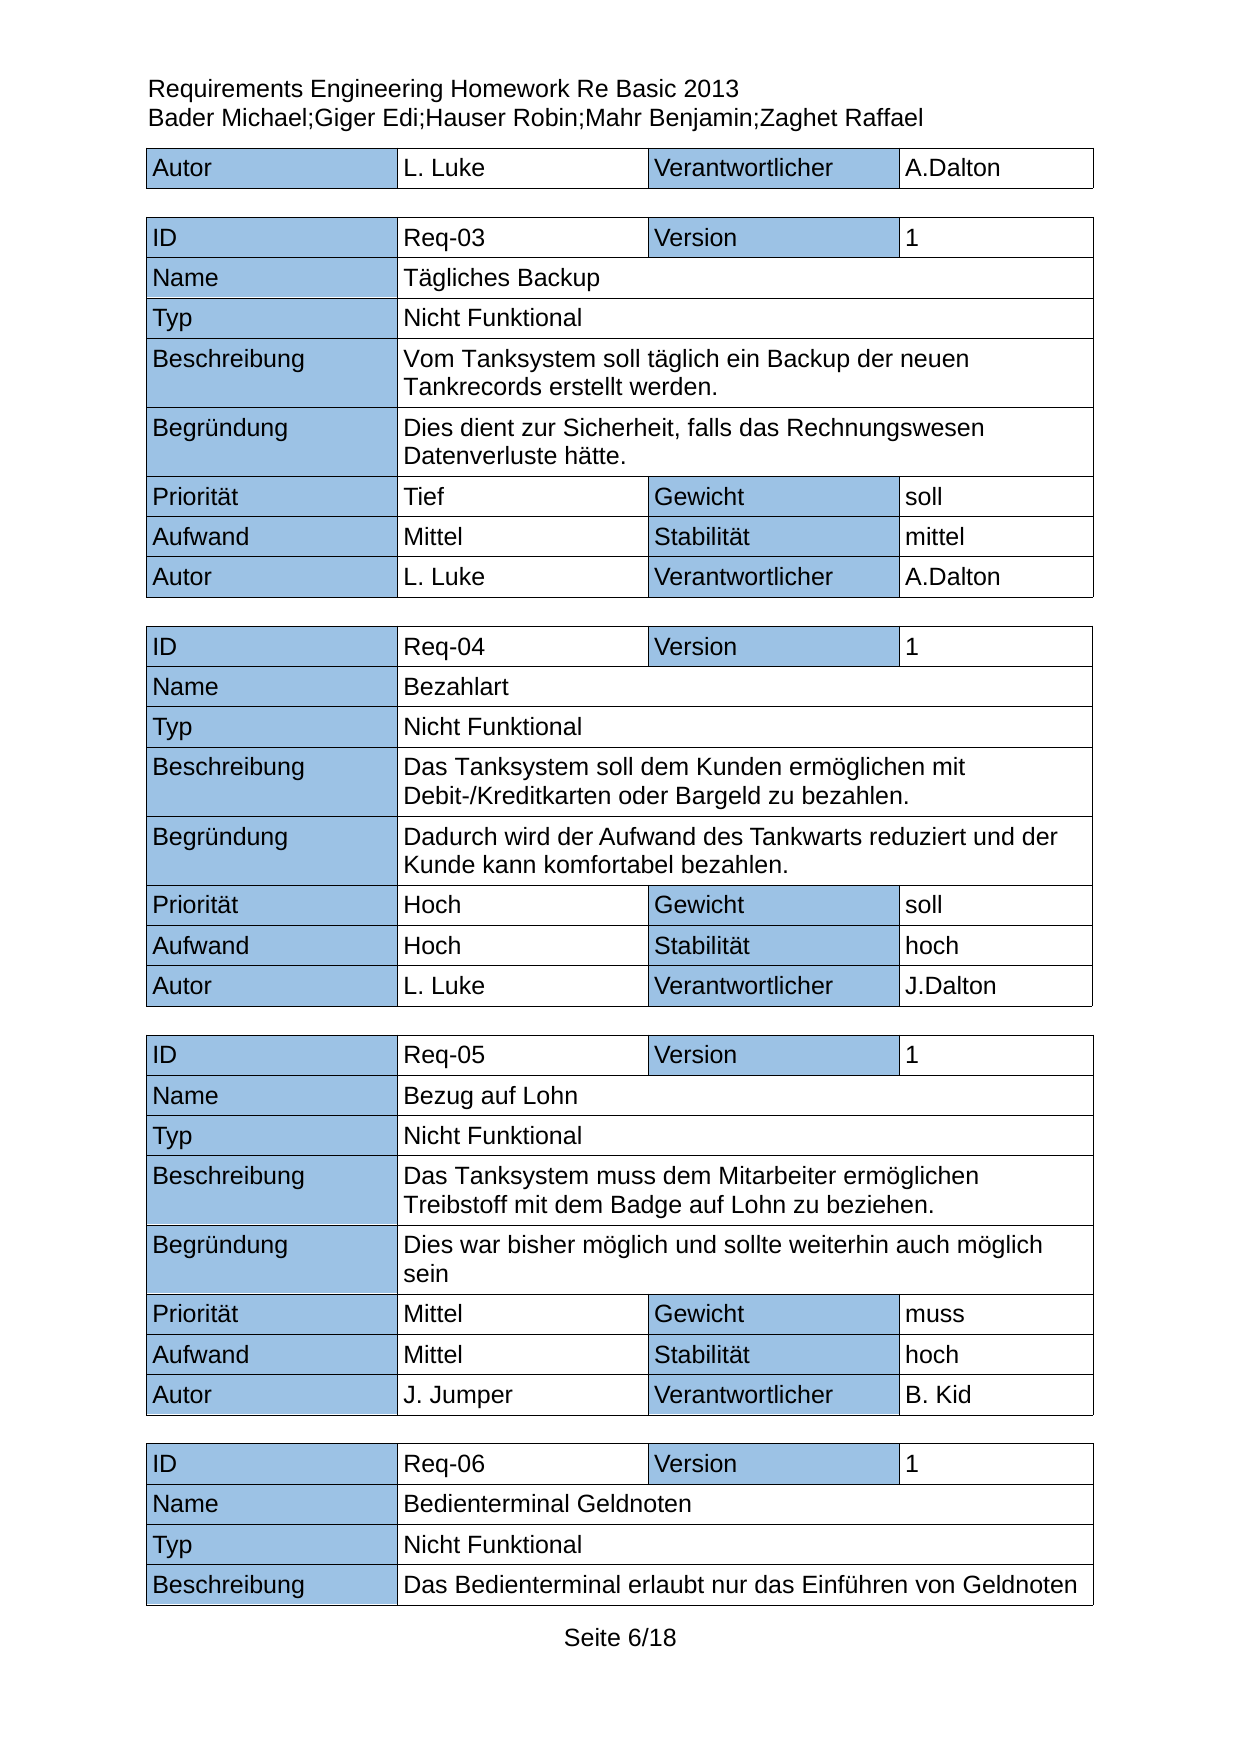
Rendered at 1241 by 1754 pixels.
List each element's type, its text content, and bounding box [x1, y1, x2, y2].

table_cell Name [147, 667, 397, 706]
table_header Version [649, 1036, 899, 1075]
table_cell Mittel [398, 517, 648, 556]
table_cell Priorität [147, 886, 397, 925]
table_cell Typ [147, 1116, 397, 1155]
table_cell Bedienterminal Geldnoten [398, 1485, 1093, 1524]
table_header Req-05 [398, 1036, 648, 1075]
table_cell Dadurch wird der Aufwand des Tankwarts reduziert und der Kunde kann komfortabel bezahlen. [398, 817, 1092, 885]
table_header 1 [900, 1036, 1093, 1075]
table_cell Nicht Funktional [398, 299, 1093, 338]
table_cell Stabilität [649, 517, 899, 556]
table_cell L. Luke [398, 966, 648, 1006]
table_cell Verantwortlicher [649, 149, 899, 188]
table_cell Nicht Funktional [398, 1525, 1093, 1564]
table_cell Begründung [147, 817, 397, 885]
table_cell Priorität [147, 1295, 397, 1334]
table_header Version [649, 1444, 899, 1484]
table_cell mittel [900, 517, 1093, 556]
table_header Version [649, 627, 899, 666]
table_cell Typ [147, 707, 397, 747]
table_header 1 [900, 627, 1092, 666]
table_cell Beschreibung [147, 1565, 397, 1604]
table_cell Verantwortlicher [649, 1375, 899, 1414]
table_cell Das Tanksystem soll dem Kunden ermöglichen mit Debit-/Kreditkarten oder Bargeld zu bezahlen. [398, 748, 1092, 816]
table_cell Name [147, 1076, 397, 1115]
table_cell Bezahlart [398, 667, 1092, 706]
table_cell Stabilität [649, 926, 899, 965]
table_cell Dies war bisher möglich und sollte weiterhin auch möglich sein [398, 1226, 1093, 1293]
table_cell J.Dalton [900, 966, 1092, 1006]
table_cell Stabilität [649, 1335, 899, 1374]
table_cell Aufwand [147, 1335, 397, 1374]
table_cell Gewicht [649, 1295, 899, 1334]
table_cell Autor [147, 1375, 397, 1414]
table_header 1 [900, 218, 1093, 257]
table_cell Priorität [147, 477, 397, 516]
table_header ID [147, 218, 397, 257]
table_cell L. Luke [398, 557, 648, 597]
table_cell Nicht Funktional [398, 707, 1092, 747]
table_cell Name [147, 1485, 397, 1524]
table_header ID [147, 1444, 397, 1484]
table_cell Beschreibung [147, 339, 397, 407]
table_header Req-04 [398, 627, 648, 666]
table_cell L. Luke [398, 149, 648, 188]
table_cell Typ [147, 299, 397, 338]
table_cell Typ [147, 1525, 397, 1564]
table_header Req-03 [398, 218, 648, 257]
table_cell soll [900, 477, 1093, 516]
table_cell Tief [398, 477, 648, 516]
table_cell Aufwand [147, 517, 397, 556]
table_cell Das Tanksystem muss dem Mitarbeiter ermöglichen Treibstoff mit dem Badge auf Lohn zu beziehen. [398, 1156, 1093, 1224]
table_header ID [147, 627, 397, 666]
table_cell Begründung [147, 1226, 397, 1293]
table_cell Gewicht [649, 477, 899, 516]
table_cell Beschreibung [147, 1156, 397, 1224]
table_cell Das Bedienterminal erlaubt nur das Einführen von Geldnoten [398, 1565, 1093, 1604]
table_header ID [147, 1036, 397, 1075]
table_cell J. Jumper [398, 1375, 648, 1414]
table_cell soll [900, 886, 1092, 925]
table_cell Beschreibung [147, 748, 397, 816]
table_cell Aufwand [147, 926, 397, 965]
table_cell muss [900, 1295, 1093, 1334]
table_cell Hoch [398, 886, 648, 925]
table_cell Verantwortlicher [649, 966, 899, 1006]
table_cell B. Kid [900, 1375, 1093, 1414]
table_header 1 [900, 1444, 1093, 1484]
table_cell A.Dalton [900, 557, 1093, 597]
table_cell hoch [900, 926, 1092, 965]
table_cell Mittel [398, 1295, 648, 1334]
table_cell Verantwortlicher [649, 557, 899, 597]
table_cell Name [147, 258, 397, 297]
table_cell Mittel [398, 1335, 648, 1374]
table_cell Autor [147, 149, 397, 188]
table_cell Vom Tanksystem soll täglich ein Backup der neuen Tankrecords erstellt werden. [398, 339, 1093, 407]
table_cell Autor [147, 557, 397, 597]
table_cell Nicht Funktional [398, 1116, 1093, 1155]
table_cell Gewicht [649, 886, 899, 925]
table_header Req-06 [398, 1444, 648, 1484]
table_header Version [649, 218, 899, 257]
table_cell Tägliches Backup [398, 258, 1093, 297]
table_cell Hoch [398, 926, 648, 965]
table_cell Dies dient zur Sicherheit, falls das Rechnungswesen Datenverluste hätte. [398, 408, 1093, 476]
table_cell Bezug auf Lohn [398, 1076, 1093, 1115]
table_cell hoch [900, 1335, 1093, 1374]
table_cell Begründung [147, 408, 397, 476]
table_cell A.Dalton [900, 149, 1093, 188]
table_cell Autor [147, 966, 397, 1006]
